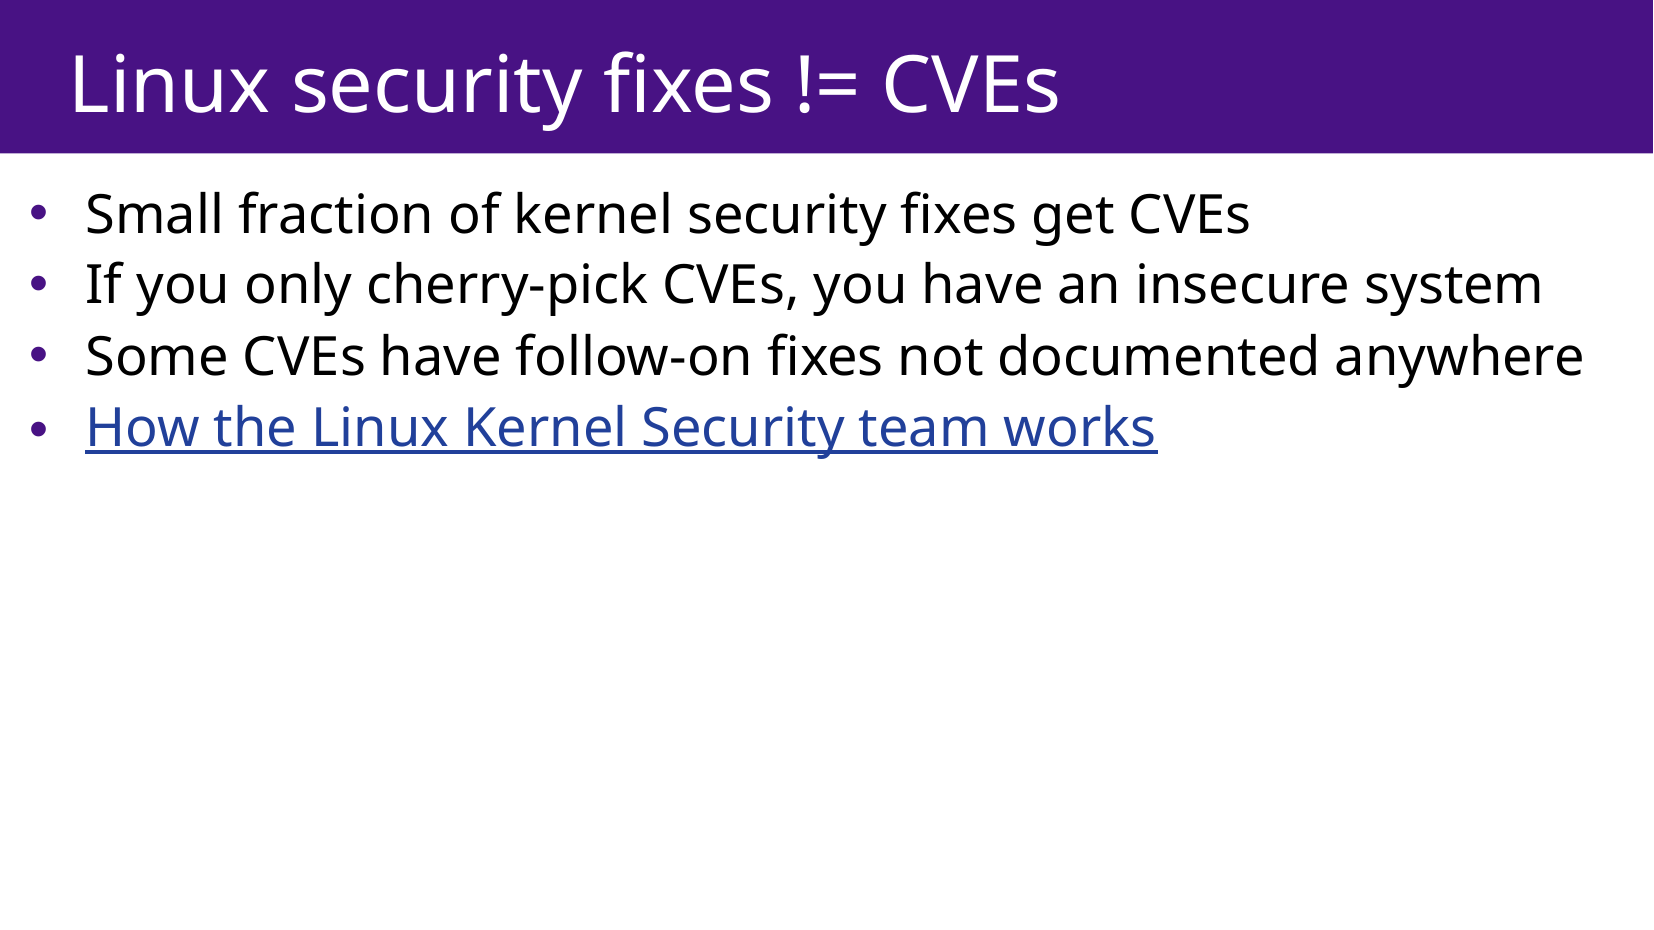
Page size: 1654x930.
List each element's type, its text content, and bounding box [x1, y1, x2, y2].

list Small fraction of kernel security fixes get CVEs If you only cherry-pick CVEs, you have an insecure system Some CVEs have follow-on fixes not documented anywhere How the Linux Kernel Security team works [14, 171, 1651, 841]
title Linux security fixes != CVEs [53, 8, 1571, 154]
